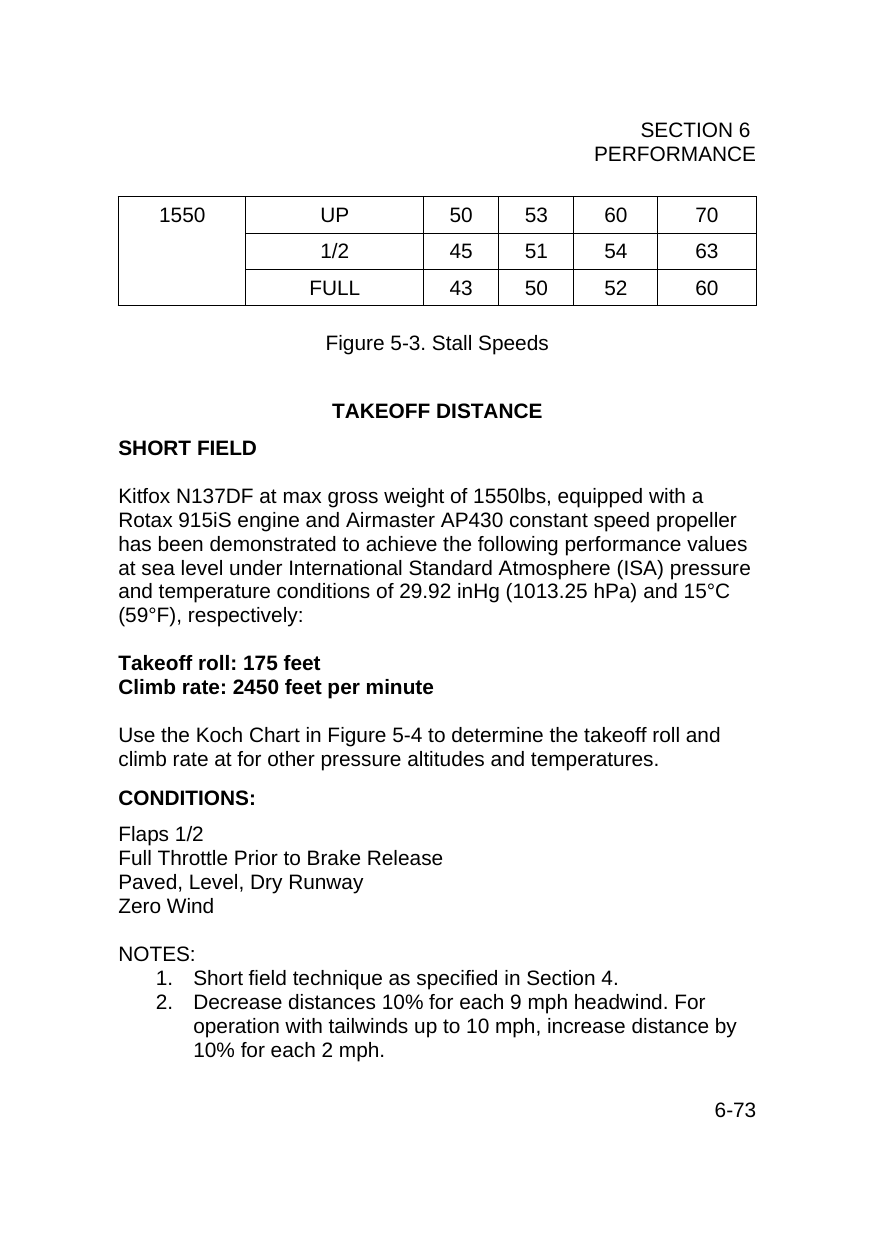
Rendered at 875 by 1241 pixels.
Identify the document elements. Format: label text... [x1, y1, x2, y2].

list Short field technique as specified in Section 4. [156, 966, 756, 990]
text Use the Koch Chart in Figure 5-4 to determine the takeoff roll and climb rate at for other pressure altitudes and temperatures. [118, 723, 756, 771]
text Flaps 1/2 [118, 822, 756, 846]
text Full Throttle Prior to Brake Release [118, 846, 756, 870]
list Decrease distances 10% for each 9 mph headwind. For operation with tailwinds up to 10 mph, increase distance by 10% for each 2 mph. [156, 990, 756, 1062]
subtitle CONDITIONS: [118, 786, 756, 809]
table_cell 51 [499, 234, 573, 269]
table_cell 70 [658, 197, 756, 232]
subtitle TAKEOFF DISTANCE [118, 399, 756, 423]
table_cell 54 [574, 234, 657, 269]
text Zero Wind [118, 894, 756, 918]
table_cell 50 [499, 270, 573, 305]
table_cell 63 [658, 234, 756, 269]
text NOTES: [118, 942, 756, 966]
table_cell 53 [499, 197, 573, 232]
table_cell FULL [246, 270, 423, 305]
text Kitfox N137DF at max gross weight of 1550lbs, equipped with a Rotax 915iS engine and Airmaster AP430 constant speed propeller has been demonstrated to achieve the following performance values at sea level under International Standard Atmosphere (ISA) pressure and temperature conditions of 29.92 inHg (1013.25 hPa) and 15°C (59°F), respectively: [118, 483, 756, 627]
table_cell UP [246, 197, 423, 232]
table_cell 50 [424, 197, 498, 232]
text Paved, Level, Dry Runway [118, 870, 756, 894]
table_cell 45 [424, 234, 498, 269]
table_cell 43 [424, 270, 498, 305]
text Figure 5-3. Stall Speeds [118, 330, 756, 354]
table_cell 1550 [119, 197, 245, 305]
table_cell 60 [574, 197, 657, 232]
text Climb rate: 2450 feet per minute [118, 675, 756, 699]
text SHORT FIELD [118, 436, 756, 459]
table_cell 60 [658, 270, 756, 305]
text Takeoff roll: 175 feet [118, 651, 756, 675]
table_cell 52 [574, 270, 657, 305]
table_cell 1/2 [246, 234, 423, 269]
